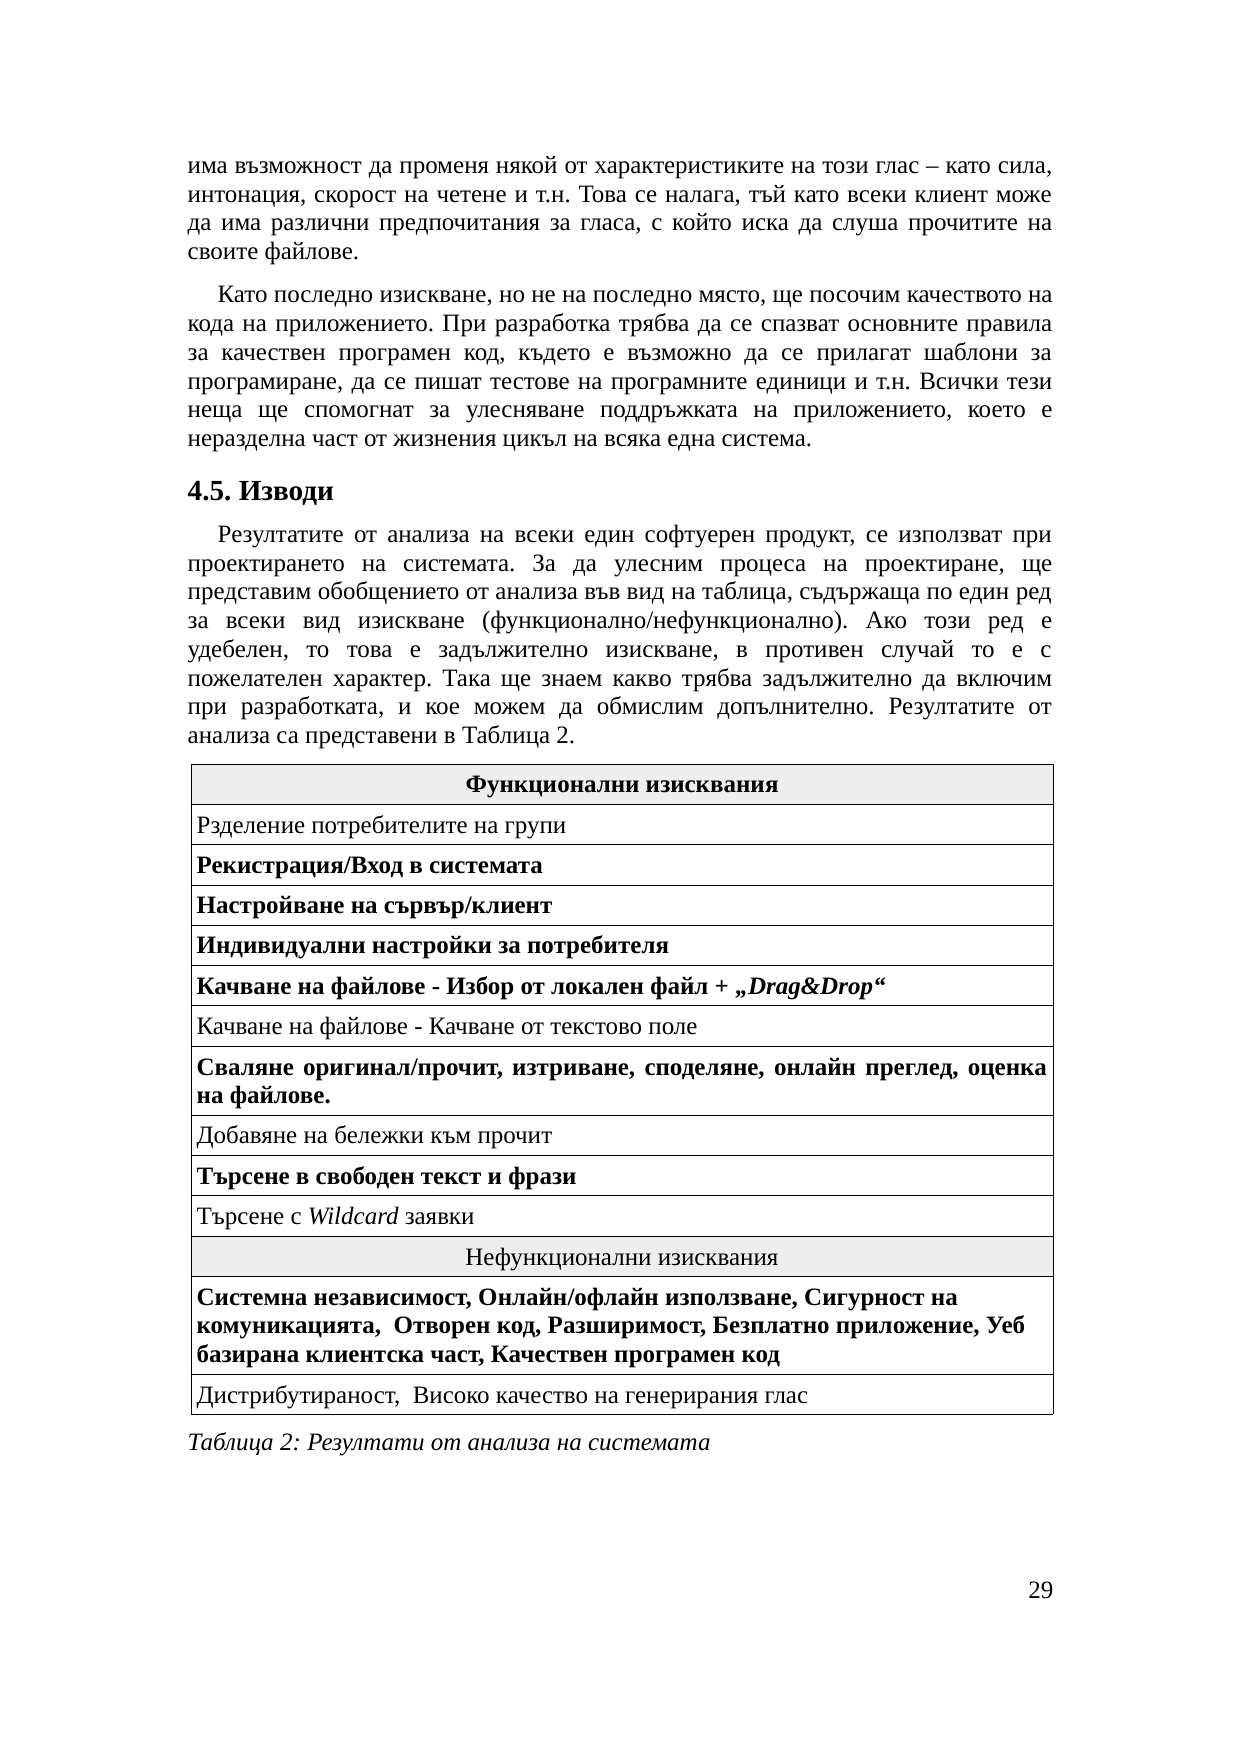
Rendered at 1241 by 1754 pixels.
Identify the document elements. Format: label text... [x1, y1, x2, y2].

table_cell Сваляне оригинал/прочит, изтриване, споделяне, онлайн преглед, оценка на файлове. [192, 1047, 1053, 1115]
text Като последно изискване, но не на последно място, ще посочим качеството на кода на приложението. При разработка трябва да се спазват основните правила за качествен програмен код, където е възможно да се прилагат шаблони за програмиране, да се пишат тестове на програмните единици и т.н. Всички тези неща ще спомогнат за улесняване поддръжката на приложението, което е неразделна част от жизнения цикъл на всяка една система. [187, 279, 1053, 452]
table_cell Качване на файлове - Избор от локален файл + „Drag&Drop“ [192, 966, 1053, 1005]
table_cell Качване на файлове - Качване от текстово поле [192, 1006, 1053, 1046]
table_cell Търсене с Wildcard заявки [192, 1196, 1053, 1236]
table_cell Добавяне на бележки към прочит [192, 1116, 1053, 1155]
subtitle 4.5. Изводи [187, 473, 1053, 506]
table_cell Рзделение потребителите на групи [192, 805, 1053, 844]
table_cell Търсене в свободен текст и фрази [192, 1156, 1053, 1195]
text Резултатите от анализа на всеки един софтуерен продукт, се използват при проектирането на системата. За да улесним процеса на проектиране, ще представим обобщението от анализа във вид на таблица, съдържаща по един ред за всеки вид изискване (функционално/нефункционално). Ако този ред е удебелен, то това е задължително изискване, в противен случай то е с пожелателен характер. Така ще знаем какво трябва задължително да включим при разработката, и кое можем да обмислим допълнително. Резултатите от анализа са представени в Таблица 2. [187, 519, 1053, 749]
table_cell Дистрибутираност, Високо качество на генерирания глас [192, 1375, 1053, 1414]
text има възможност да променя някой от характеристиките на този глас – като сила, интонация, скорост на четене и т.н. Това се налага, тъй като всеки клиент може да има различни предпочитания за гласа, с който иска да слуша прочитите на своите файлове. [187, 150, 1053, 265]
table_cell Нефункционални изисквания [192, 1237, 1053, 1276]
table_cell Индивидуални настройки за потребителя [192, 926, 1053, 965]
table_cell Настройване на сървър/клиент [192, 886, 1053, 925]
table_cell Рекистрация/Вход в системата [192, 845, 1053, 884]
table_cell Системна независимост, Онлайн/офлайн използване, Сигурност на комуникацията, Отворен код, Разширимост, Безплатно приложение, Уеб базирана клиентска част, Качествен програмен код [192, 1277, 1053, 1374]
text Таблица 2: Резултати от анализа на системата [187, 1427, 1053, 1456]
table_header Функционални изисквания [192, 765, 1053, 804]
